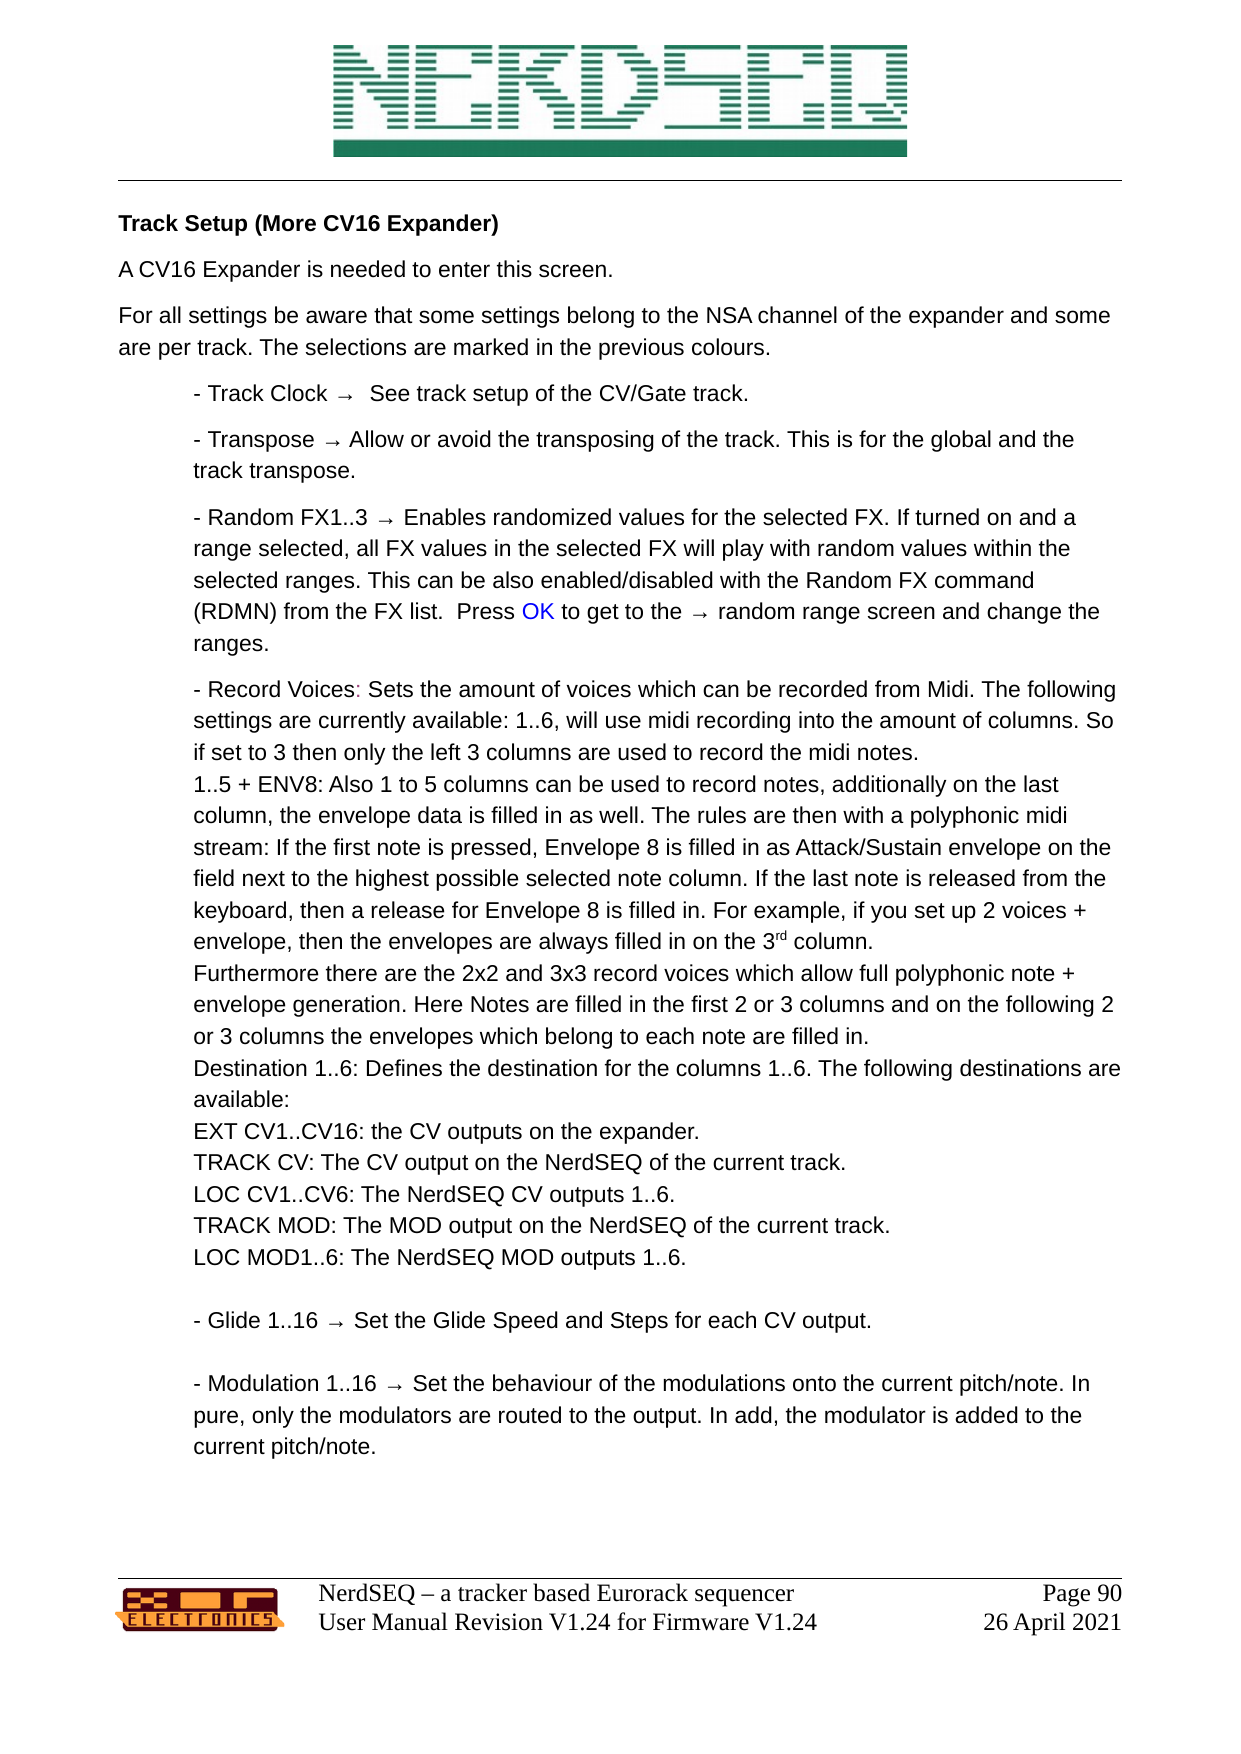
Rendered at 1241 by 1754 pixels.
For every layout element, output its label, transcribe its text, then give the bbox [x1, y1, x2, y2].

text - Track Clock → See track setup of the CV/Gate track. [118, 379, 1122, 406]
text Destination 1..6: Defines the destination for the columns 1..6. The following destinations are available: [193, 1054, 1122, 1112]
text 1..5 + ENV8: Also 1 to 5 columns can be used to record notes, additionally on the last column, the envelope data is filled in as well. The rules are then with a polyphonic midi stream: If the first note is pressed, Envelope 8 is filled in as Attack/Sustain envelope on the field next to the highest possible selected note column. If the last note is released from the keyboard, then a release for Envelope 8 is filled in. For example, if you set up 2 voices + envelope, then the envelopes are always filled in on the 3rd column. [193, 771, 1122, 955]
text - Random FX1..3 → Enables randomized values for the selected FX. If turned on and a range selected, all FX values in the selected FX will play with random values within the selected ranges. This can be also enabled/disabled with the Random FX command (RDMN) from the FX list. Press OK to get to the → random range screen and change the ranges. [193, 503, 1122, 656]
text TRACK CV: The CV output on the NerdSEQ of the current track. [193, 1149, 1122, 1176]
text For all settings be aware that some settings belong to the NSA channel of the expander and some are per track. The selections are marked in the previous colours. [118, 302, 1122, 360]
text - Modulation 1..16 → Set the behaviour of the modulations onto the current pitch/note. In pure, only the modulators are routed to the output. In add, the modulator is added to the current pitch/note. [193, 1370, 1122, 1460]
picture [333, 45, 908, 157]
text Track Setup (More CV16 Expander) [118, 209, 1122, 236]
text - Record Voices: Sets the amount of voices which can be recorded from Midi. The following settings are currently available: 1..6, will use midi recording into the amount of columns. So if set to 3 then only the left 3 columns are used to record the midi notes. [193, 676, 1122, 765]
text TRACK MOD: The MOD output on the NerdSEQ of the current track. [193, 1212, 1122, 1239]
text - Transpose → Allow or avoid the transposing of the track. This is for the global and the track transpose. [118, 426, 1122, 484]
text Furthermore there are the 2x2 and 3x3 record voices which allow full polyphonic note + envelope generation. Here Notes are filled in the first 2 or 3 columns and on the following 2 or 3 columns the envelopes which belong to each note are filled in. [193, 960, 1122, 1049]
picture [115, 1584, 285, 1634]
text LOC CV1..CV6: The NerdSEQ CV outputs 1..6. [193, 1181, 1122, 1207]
text A CV16 Expander is needed to enter this screen. [118, 256, 1122, 282]
text LOC MOD1..6: The NerdSEQ MOD outputs 1..6. [193, 1244, 1122, 1270]
text EXT CV1..CV16: the CV outputs on the expander. [193, 1118, 1122, 1144]
text - Glide 1..16 → Set the Glide Speed and Steps for each CV output. [193, 1307, 1122, 1333]
